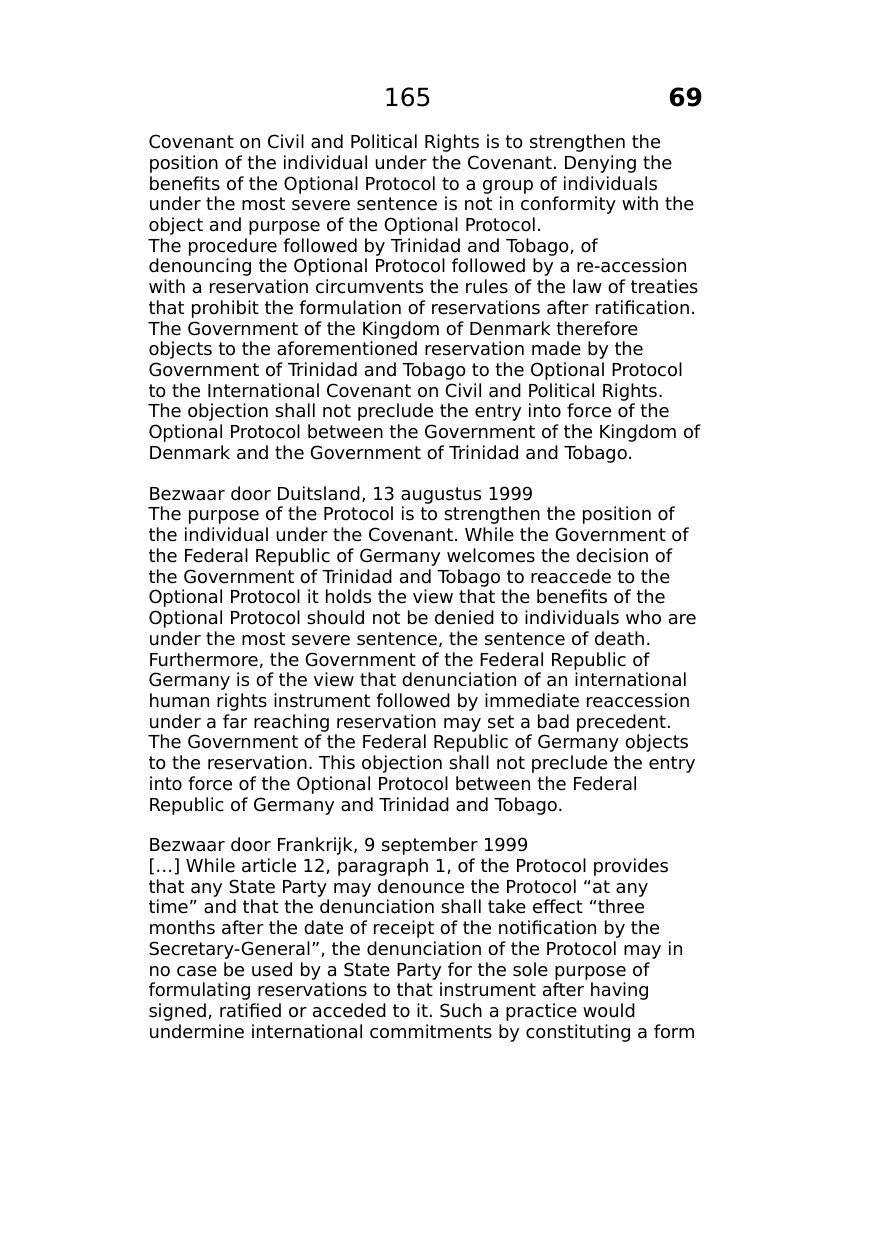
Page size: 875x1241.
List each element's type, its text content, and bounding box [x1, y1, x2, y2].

text The objection shall not preclude the entry into force of the Optional Protocol between the Government of the Kingdom of Denmark and the Government of Trinidad and Tobago. [148, 401, 703, 463]
text The Government of the Federal Republic of Germany objects to the reservation. This objection shall not preclude the entry into force of the Optional Protocol between the Federal Republic of Germany and Trinidad and Tobago. [148, 732, 703, 815]
text The procedure followed by Trinidad and Tobago, of denouncing the Optional Protocol followed by a re-accession with a reservation circumvents the rules of the law of treaties that prohibit the formulation of reservations after ratification. The Government of the Kingdom of Denmark therefore objects to the aforementioned reservation made by the Government of Trinidad and Tobago to the Optional Protocol to the International Covenant on Civil and Political Rights. [148, 236, 703, 401]
text Bezwaar door Frankrijk, 9 september 1999 [148, 835, 703, 856]
text The purpose of the Protocol is to strengthen the position of the individual under the Covenant. While the Government of the Federal Republic of Germany welcomes the decision of the Government of Trinidad and Tobago to reaccede to the Optional Protocol it holds the view that the benefits of the Optional Protocol should not be denied to individuals who are under the most severe sentence, the sentence of death. Furthermore, the Government of the Federal Republic of Germany is of the view that denunciation of an international human rights instrument followed by immediate reaccession under a far reaching reservation may set a bad precedent. [148, 504, 703, 732]
text Bezwaar door Duitsland, 13 augustus 1999 [148, 483, 703, 504]
text Covenant on Civil and Political Rights is to strengthen the position of the individual under the Covenant. Denying the benefits of the Optional Protocol to a group of individuals under the most severe sentence is not in conformity with the object and purpose of the Optional Protocol. [148, 132, 703, 236]
text […] While article 12, paragraph 1, of the Protocol provides that any State Party may denounce the Protocol “at any time” and that the denunciation shall take effect “three months after the date of receipt of the notification by the Secretary-General”, the denunciation of the Protocol may in no case be used by a State Party for the sole purpose of formulating reservations to that instrument after having signed, ratified or acceded to it. Such a practice would undermine international commitments by constituting a form [148, 856, 703, 1042]
